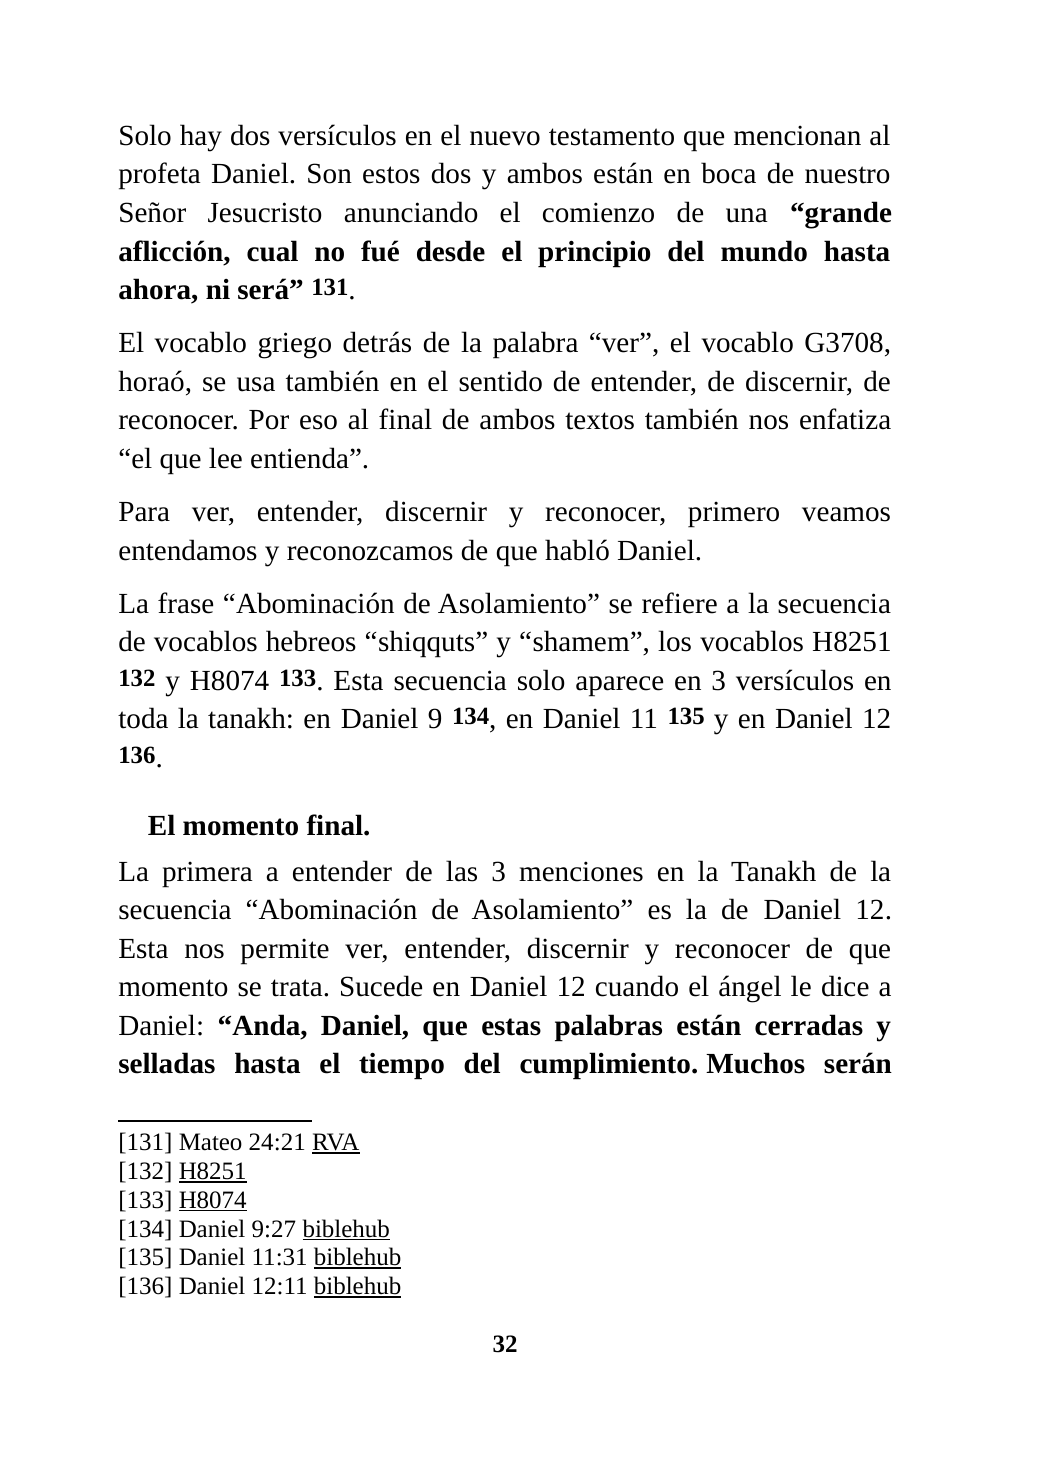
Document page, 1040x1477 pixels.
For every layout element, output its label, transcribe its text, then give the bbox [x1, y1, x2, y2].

text Daniel 9:27 biblehub [118, 1214, 892, 1242]
text H8251 [118, 1156, 892, 1185]
text Daniel 11:31 biblehub [118, 1242, 892, 1271]
text La frase “Abominación de Asolamiento” se refiere a la secuencia de vocablos hebreos “shiqquts” y “shamem”, los vocablos H8251 y H8074 . Esta secuencia solo aparece en 3 versículos en toda la tanakh: en Daniel 9 , en Daniel 11 y en Daniel 12 . [118, 586, 892, 773]
text Mateo 24:21 RVA [118, 1127, 892, 1156]
text La primera a entender de las 3 menciones en la Tanakh de la secuencia “Abominación de Asolamiento” es la de Daniel 12. Esta nos permite ver, entender, discernir y reconocer de que momento se trata. Sucede en Daniel 12 cuando el ángel le dice a Daniel: “Anda, Daniel, que estas palabras están cerradas y selladas hasta el tiempo del cumplimiento. Muchos serán [118, 854, 892, 1080]
text Solo hay dos versículos en el nuevo testamento que mencionan al profeta Daniel. Son estos dos y ambos están en boca de nuestro Señor Jesucristo anunciando el comienzo de una “grande aflicción, cual no fué desde el principio del mundo hasta ahora, ni será” . [118, 118, 892, 306]
text Para ver, entender, discernir y reconocer, primero veamos entendamos y reconozcamos de que habló Daniel. [118, 494, 892, 566]
text H8074 [118, 1185, 892, 1214]
text Daniel 12:11 biblehub [118, 1271, 892, 1300]
text El vocablo griego detrás de la palabra “ver”, el vocablo G3708, horaó, se usa también en el sentido de entender, de discernir, de reconocer. Por eso al final de ambos textos también nos enfatiza “el que lee entienda”. [118, 325, 892, 474]
subtitle El momento final. [148, 808, 892, 841]
